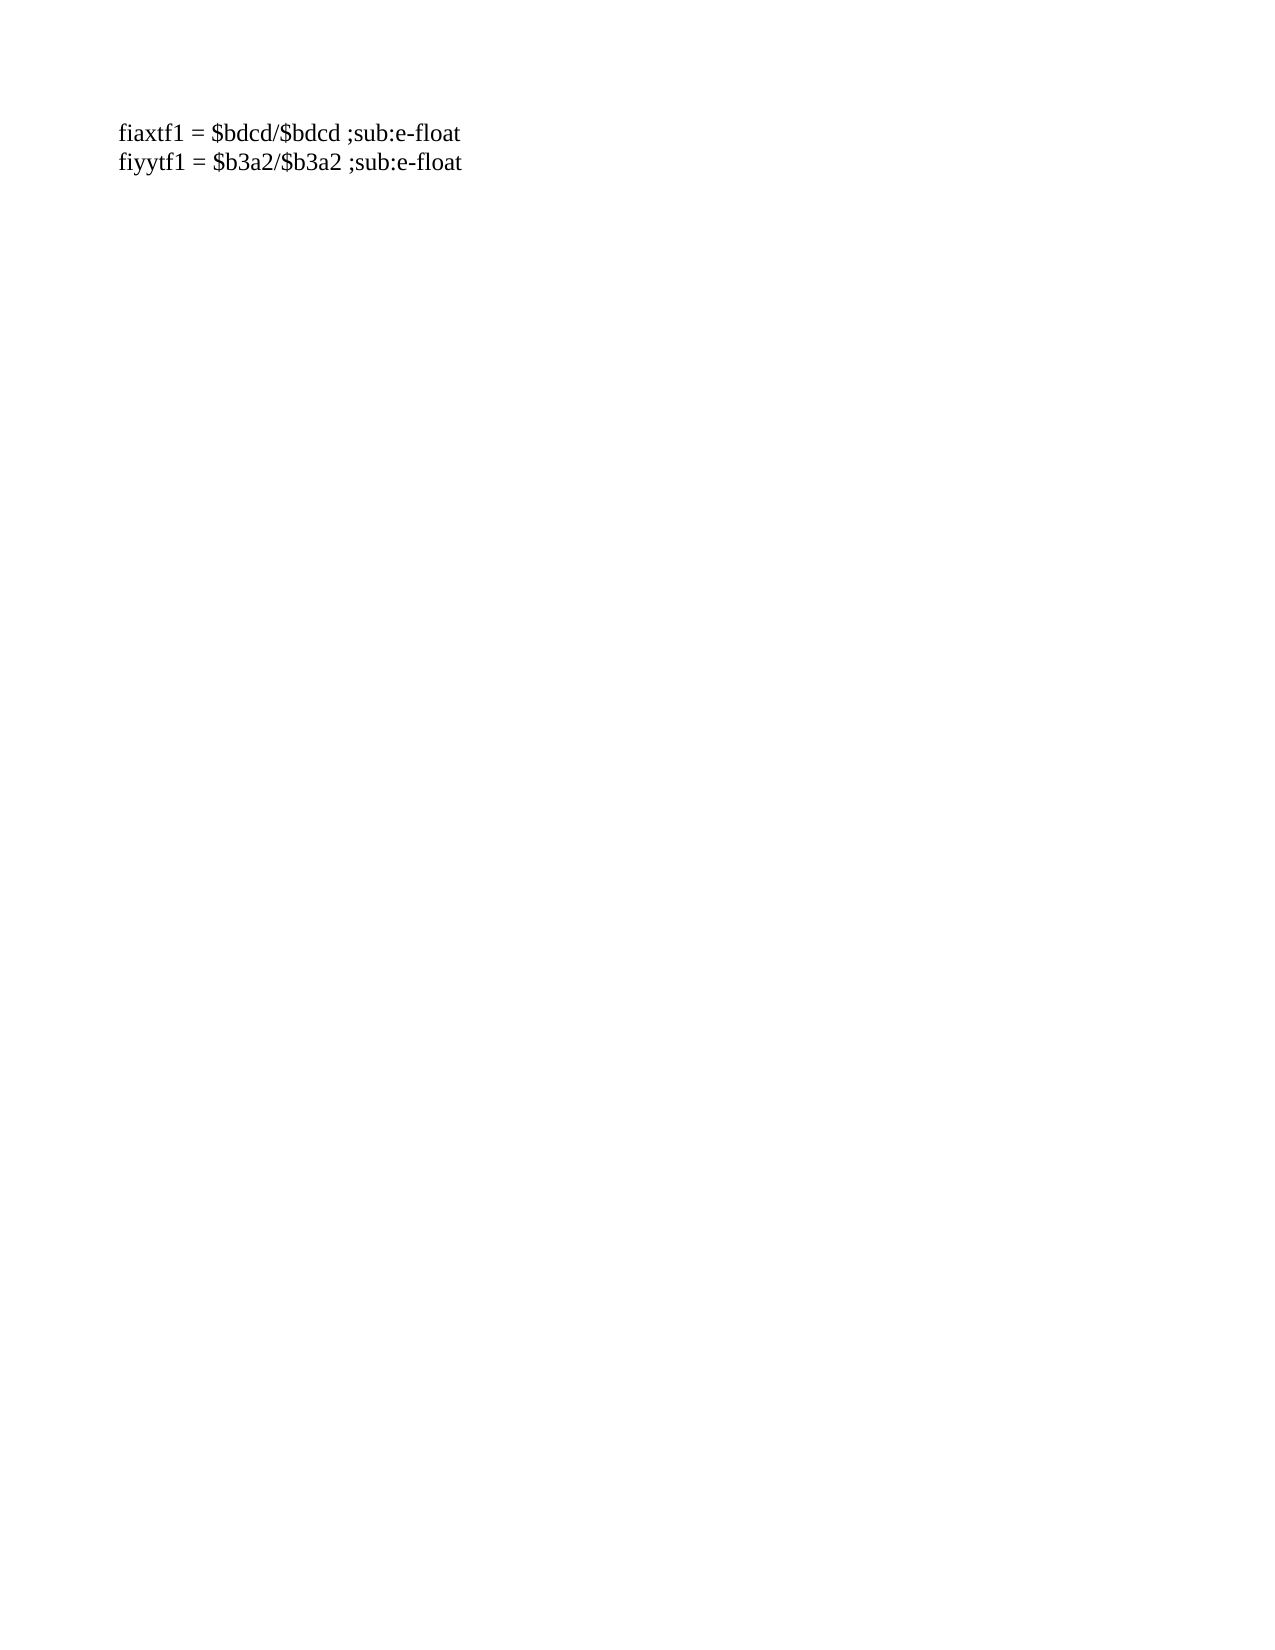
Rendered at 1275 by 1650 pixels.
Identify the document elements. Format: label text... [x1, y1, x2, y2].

text fiaxtf1 = $bdcd/$bdcd ;sub:e-float [118, 118, 1157, 147]
text fiyytf1 = $b3a2/$b3a2 ;sub:e-float [118, 147, 1157, 176]
